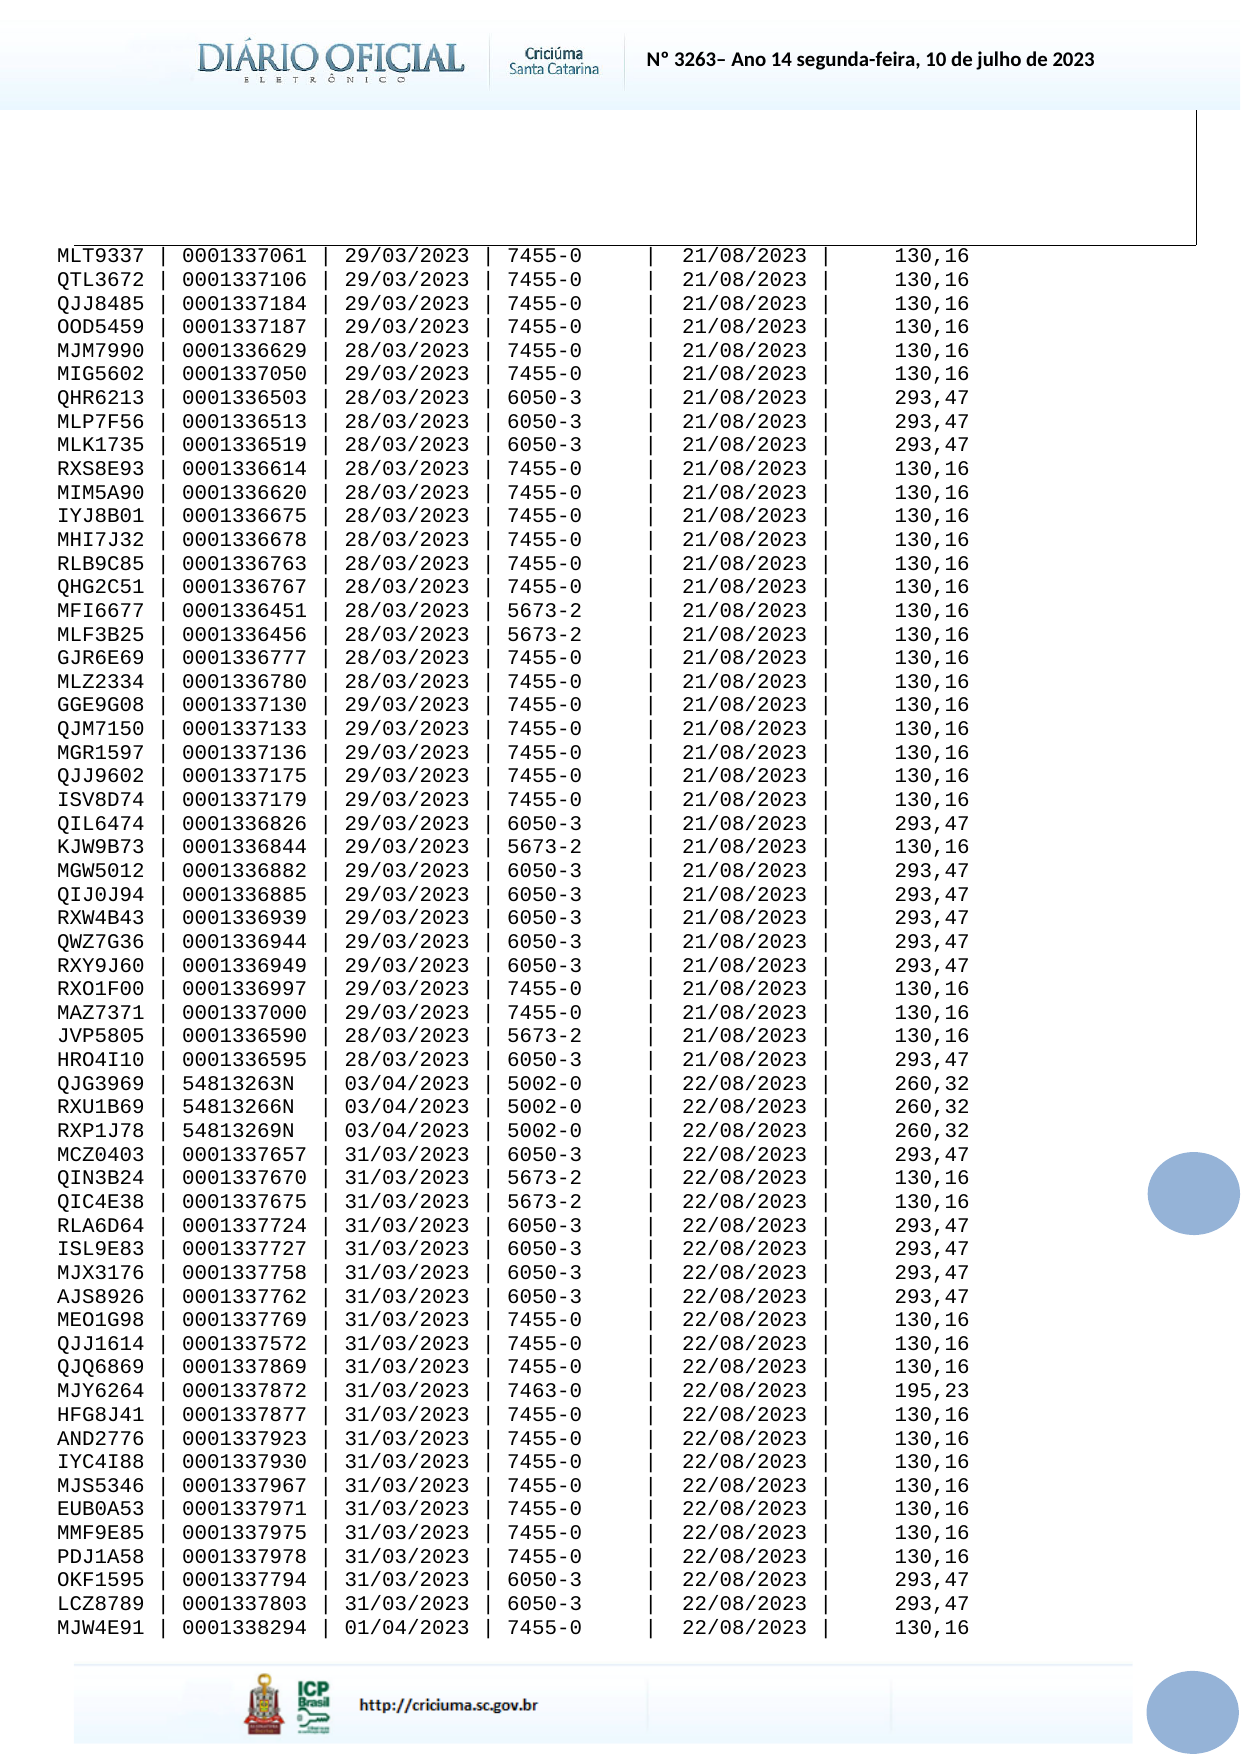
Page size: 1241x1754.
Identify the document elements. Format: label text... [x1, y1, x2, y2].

text ISV8D74 | 0001337179 | 29/03/2023 | 7455-0 | 21/08/2023 | 130,16 [44, 789, 1196, 813]
text QWZ7G36 | 0001336944 | 29/03/2023 | 6050-3 | 21/08/2023 | 293,47 [44, 931, 1196, 954]
text QIJ0J94 | 0001336885 | 29/03/2023 | 6050-3 | 21/08/2023 | 293,47 [44, 884, 1196, 907]
text RXW4B43 | 0001336939 | 29/03/2023 | 6050-3 | 21/08/2023 | 293,47 [44, 907, 1196, 931]
text MEO1G98 | 0001337769 | 31/03/2023 | 7455-0 | 22/08/2023 | 130,16 [44, 1309, 1196, 1333]
text QJM7150 | 0001337133 | 29/03/2023 | 7455-0 | 21/08/2023 | 130,16 [44, 718, 1196, 742]
text OKF1595 | 0001337794 | 31/03/2023 | 6050-3 | 22/08/2023 | 293,47 [44, 1569, 1196, 1593]
text OOD5459 | 0001337187 | 29/03/2023 | 7455-0 | 21/08/2023 | 130,16 [44, 316, 1196, 340]
text MJS5346 | 0001337967 | 31/03/2023 | 7455-0 | 22/08/2023 | 130,16 [44, 1475, 1196, 1498]
text MJW4E91 | 0001338294 | 01/04/2023 | 7455-0 | 22/08/2023 | 130,16 [44, 1617, 1196, 1640]
text MGR1597 | 0001337136 | 29/03/2023 | 7455-0 | 21/08/2023 | 130,16 [44, 742, 1196, 765]
text QJG3969 | 54813263N | 03/04/2023 | 5002-0 | 22/08/2023 | 260,32 [44, 1073, 1196, 1096]
text AJS8926 | 0001337762 | 31/03/2023 | 6050-3 | 22/08/2023 | 293,47 [44, 1286, 1196, 1309]
text MFI6677 | 0001336451 | 28/03/2023 | 5673-2 | 21/08/2023 | 130,16 [44, 600, 1196, 623]
text QTL3672 | 0001337106 | 29/03/2023 | 7455-0 | 21/08/2023 | 130,16 [44, 269, 1196, 292]
text RXY9J60 | 0001336949 | 29/03/2023 | 6050-3 | 21/08/2023 | 293,47 [44, 954, 1196, 978]
text MLK1735 | 0001336519 | 28/03/2023 | 6050-3 | 21/08/2023 | 293,47 [44, 434, 1196, 458]
text JVP5805 | 0001336590 | 28/03/2023 | 5673-2 | 21/08/2023 | 130,16 [44, 1026, 1196, 1049]
text IYJ8B01 | 0001336675 | 28/03/2023 | 7455-0 | 21/08/2023 | 130,16 [44, 505, 1196, 529]
text MMF9E85 | 0001337975 | 31/03/2023 | 7455-0 | 22/08/2023 | 130,16 [44, 1522, 1196, 1546]
text MIM5A90 | 0001336620 | 28/03/2023 | 7455-0 | 21/08/2023 | 130,16 [44, 482, 1196, 505]
text QJJ9602 | 0001337175 | 29/03/2023 | 7455-0 | 21/08/2023 | 130,16 [44, 765, 1196, 789]
text MIG5602 | 0001337050 | 29/03/2023 | 7455-0 | 21/08/2023 | 130,16 [44, 363, 1196, 387]
text EUB0A53 | 0001337971 | 31/03/2023 | 7455-0 | 22/08/2023 | 130,16 [44, 1498, 1196, 1522]
text QJJ8485 | 0001337184 | 29/03/2023 | 7455-0 | 21/08/2023 | 130,16 [44, 292, 1196, 316]
text HRO4I10 | 0001336595 | 28/03/2023 | 6050-3 | 21/08/2023 | 293,47 [44, 1049, 1196, 1073]
text QIC4E38 | 0001337675 | 31/03/2023 | 5673-2 | 22/08/2023 | 130,16 [44, 1191, 1153, 1215]
text AND2776 | 0001337923 | 31/03/2023 | 7455-0 | 22/08/2023 | 130,16 [44, 1427, 1196, 1451]
text KJW9B73 | 0001336844 | 29/03/2023 | 5673-2 | 21/08/2023 | 130,16 [44, 836, 1196, 860]
text PDJ1A58 | 0001337978 | 31/03/2023 | 7455-0 | 22/08/2023 | 130,16 [44, 1546, 1196, 1569]
text RXO1F00 | 0001336997 | 29/03/2023 | 7455-0 | 21/08/2023 | 130,16 [44, 978, 1196, 1002]
text MHI7J32 | 0001336678 | 28/03/2023 | 7455-0 | 21/08/2023 | 130,16 [44, 529, 1196, 553]
text MGW5012 | 0001336882 | 29/03/2023 | 6050-3 | 21/08/2023 | 293,47 [44, 860, 1196, 884]
text QHR6213 | 0001336503 | 28/03/2023 | 6050-3 | 21/08/2023 | 293,47 [44, 387, 1196, 411]
text MLP7F56 | 0001336513 | 28/03/2023 | 6050-3 | 21/08/2023 | 293,47 [44, 411, 1196, 434]
text GGE9G08 | 0001337130 | 29/03/2023 | 7455-0 | 21/08/2023 | 130,16 [44, 694, 1196, 718]
text MJX3176 | 0001337758 | 31/03/2023 | 6050-3 | 22/08/2023 | 293,47 [44, 1262, 1196, 1286]
text RLB9C85 | 0001336763 | 28/03/2023 | 7455-0 | 21/08/2023 | 130,16 [44, 553, 1196, 576]
text MAZ7371 | 0001337000 | 29/03/2023 | 7455-0 | 21/08/2023 | 130,16 [44, 1002, 1196, 1026]
text IYC4I88 | 0001337930 | 31/03/2023 | 7455-0 | 22/08/2023 | 130,16 [44, 1451, 1196, 1475]
text GJR6E69 | 0001336777 | 28/03/2023 | 7455-0 | 21/08/2023 | 130,16 [44, 647, 1196, 671]
text RXU1B69 | 54813266N | 03/04/2023 | 5002-0 | 22/08/2023 | 260,32 [44, 1096, 1196, 1120]
text ISL9E83 | 0001337727 | 31/03/2023 | 6050-3 | 22/08/2023 | 293,47 [44, 1238, 1196, 1262]
text QHG2C51 | 0001336767 | 28/03/2023 | 7455-0 | 21/08/2023 | 130,16 [44, 576, 1196, 600]
text QIN3B24 | 0001337670 | 31/03/2023 | 5673-2 | 22/08/2023 | 130,16 [44, 1167, 1157, 1191]
text QJQ6869 | 0001337869 | 31/03/2023 | 7455-0 | 22/08/2023 | 130,16 [44, 1357, 1196, 1380]
text RLA6D64 | 0001337724 | 31/03/2023 | 6050-3 | 22/08/2023 | 293,47 [44, 1215, 1196, 1238]
text QJJ1614 | 0001337572 | 31/03/2023 | 7455-0 | 22/08/2023 | 130,16 [44, 1333, 1196, 1357]
text QIL6474 | 0001336826 | 29/03/2023 | 6050-3 | 21/08/2023 | 293,47 [44, 813, 1196, 836]
text RXS8E93 | 0001336614 | 28/03/2023 | 7455-0 | 21/08/2023 | 130,16 [44, 458, 1196, 482]
text MJY6264 | 0001337872 | 31/03/2023 | 7463-0 | 22/08/2023 | 195,23 [44, 1380, 1196, 1404]
text RXP1J78 | 54813269N | 03/04/2023 | 5002-0 | 22/08/2023 | 260,32 [44, 1120, 1196, 1144]
text MJM7990 | 0001336629 | 28/03/2023 | 7455-0 | 21/08/2023 | 130,16 [44, 340, 1196, 363]
text MLT9337 | 0001337061 | 29/03/2023 | 7455-0 | 21/08/2023 | 130,16 [44, 245, 1196, 269]
text MLF3B25 | 0001336456 | 28/03/2023 | 5673-2 | 21/08/2023 | 130,16 [44, 623, 1196, 647]
text HFG8J41 | 0001337877 | 31/03/2023 | 7455-0 | 22/08/2023 | 130,16 [44, 1404, 1196, 1427]
text MLZ2334 | 0001336780 | 28/03/2023 | 7455-0 | 21/08/2023 | 130,16 [44, 671, 1196, 694]
text MCZ0403 | 0001337657 | 31/03/2023 | 6050-3 | 22/08/2023 | 293,47 [44, 1144, 1196, 1167]
text LCZ8789 | 0001337803 | 31/03/2023 | 6050-3 | 22/08/2023 | 293,47 [44, 1593, 1196, 1617]
